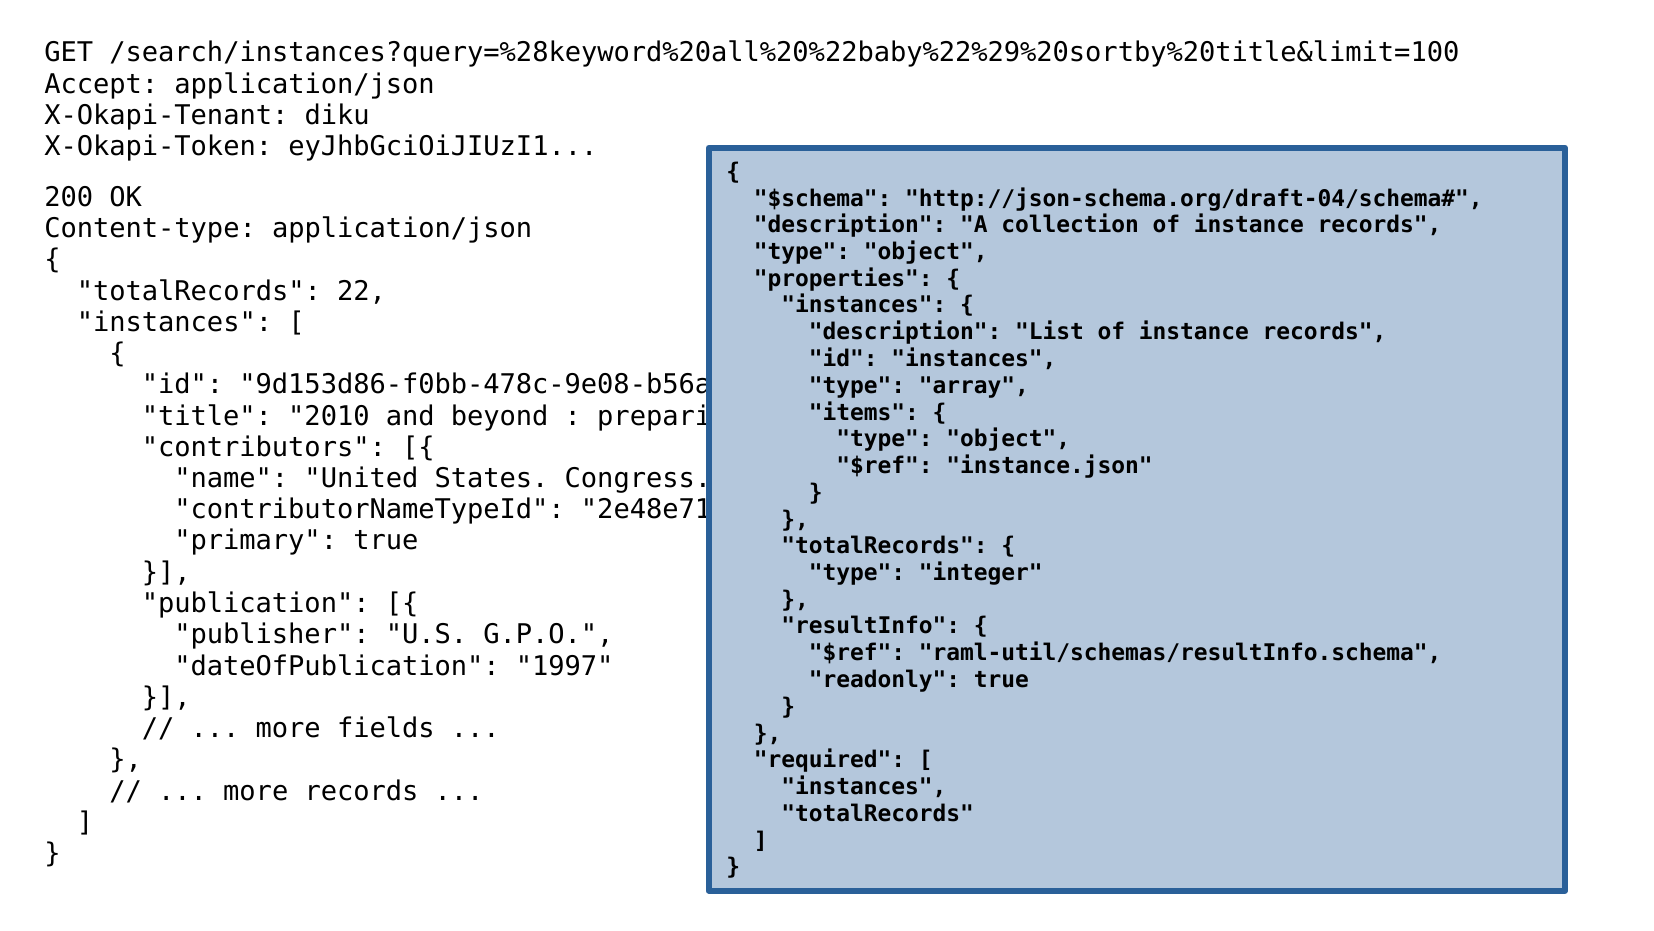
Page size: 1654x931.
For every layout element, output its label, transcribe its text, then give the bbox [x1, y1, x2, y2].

text_box GET /search/instances?query=%28keyword%20all%20%22baby%22%29%20sortby%20title&limit=100 Accept: application/json X-Okapi-Tenant: diku X-Okapi-Token: eyJhbGciOiJIUzI1... 200 OK Content-type: application/json { "totalRecords": 22, "instances": [ { "id": "9d153d86-f0bb-478c-9e08-b56a679f9299", "title": "2010 and beyond : preparing Medicare for the baby boomers", "contributors": [{ "name": "United States. Congress. Senate. Special Committee on Aging", "contributorNameTypeId": "2e48e713-17f3-4c13-a9f8-23845bb210aa", "primary": true }], "publication": [{ "publisher": "U.S. G.P.O.", "dateOfPublication": "1997" }], // ... more fields ... }, // ... more records ... ] } [29, 29, 1565, 877]
text_box { "$schema": "http://json-schema.org/draft-04/schema#", "description": "A collection of instance records", "type": "object", "properties": { "instances": { "description": "List of instance records", "id": "instances", "type": "array", "items": { "type": "object", "$ref": "instance.json" } }, "totalRecords": { "type": "integer" }, "resultInfo": { "$ref": "raml-util/schemas/resultInfo.schema", "readonly": true } }, "required": [ "instances", "totalRecords" ] } [708, 147, 1565, 891]
